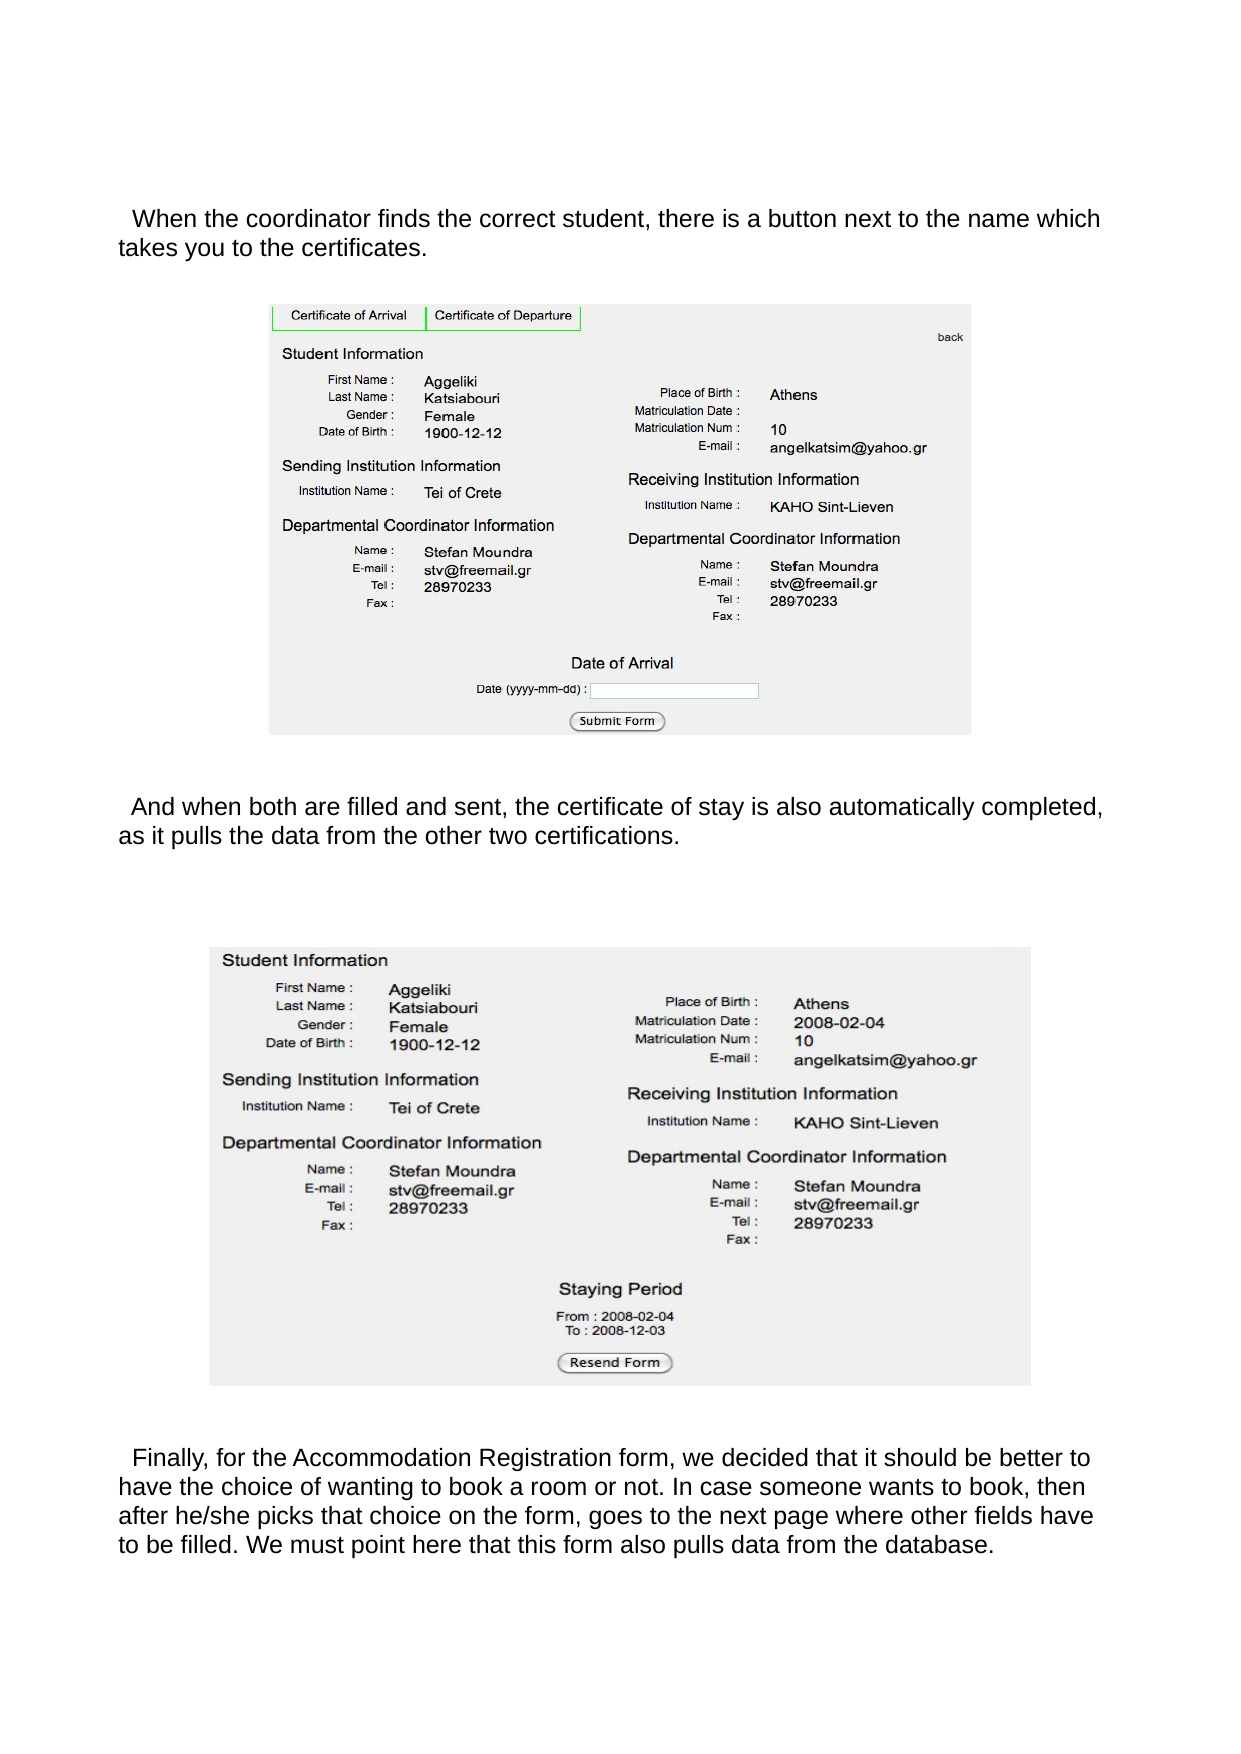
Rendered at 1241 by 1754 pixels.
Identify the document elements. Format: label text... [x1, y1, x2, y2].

picture [209, 947, 1031, 1386]
picture [268, 304, 972, 735]
text And when both are filled and sent, the certificate of stay is also automatically completed, as it pulls the data from the other two certifications. [118, 792, 1122, 849]
text When the coordinator finds the correct student, there is a button next to the name which takes you to the certificates. [118, 204, 1122, 262]
text Finally, for the Accommodation Registration form, we decided that it should be better to have the choice of wanting to book a room or not. In case someone wants to book, then after he/she picks that choice on the form, goes to the next page where other fields have to be filled. We must point here that this form also pulls data from the database. [118, 1443, 1122, 1558]
